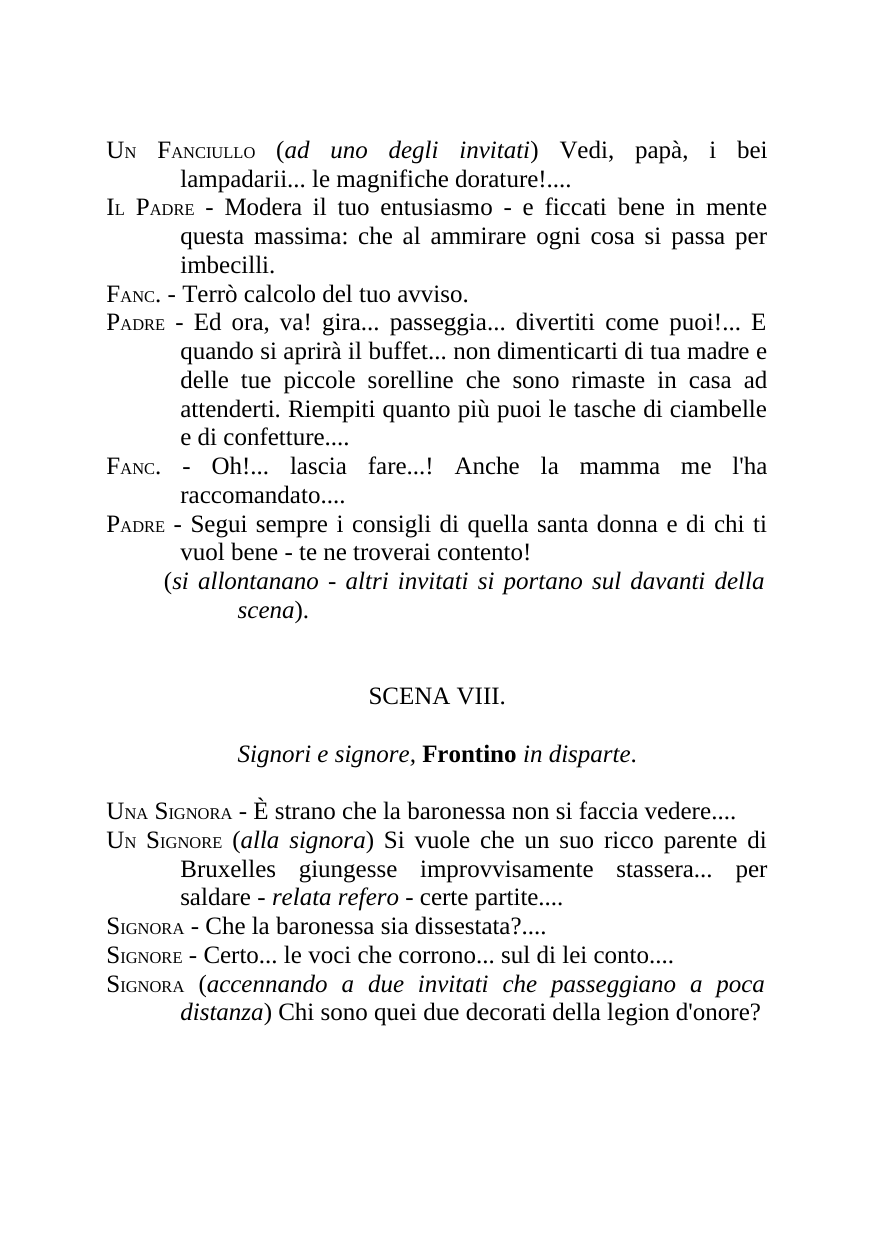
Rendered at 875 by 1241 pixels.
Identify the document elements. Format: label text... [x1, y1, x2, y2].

text Signore - Certo... le voci che corrono... sul di lei conto.... [106, 940, 768, 969]
text Signori e signore, Frontino in disparte. [106, 739, 768, 767]
text Fanc. - Oh!... lascia fare...! Anche la mamma me l'ha raccomandato.... [106, 451, 768, 509]
text Padre - Ed ora, va! gira... passeggia... divertiti come puoi!... E quando si aprirà il buffet... non dimenticarti di tua madre e delle tue piccole sorelline che sono rimaste in casa ad attenderti. Riempiti quanto più puoi le tasche di ciambelle e di confetture.... [106, 307, 768, 451]
text Fanc. - Terrò calcolo del tuo avviso. [106, 279, 768, 307]
text Una Signora - È strano che la baronessa non si faccia vedere.... [106, 796, 768, 825]
text Il Padre - Modera il tuo entusiasmo - e ficcati bene in mente questa massima: che al ammirare ogni cosa si passa per imbecilli. [106, 192, 768, 279]
text Un Fanciullo (ad uno degli invitati) Vedi, papà, i bei lampadarii... le magnifiche dorature!.... [106, 135, 768, 192]
text SCENA VIII. [106, 681, 768, 710]
text Padre - Segui sempre i consigli di quella santa donna e di chi ti vuol bene - te ne troverai contento! [106, 509, 768, 566]
text Signora - Che la baronessa sia dissestata?.... [106, 911, 768, 940]
text Signora (accennando a due invitati che passeggiano a poca distanza) Chi sono quei due decorati della legion d'onore? [106, 969, 768, 1026]
text (si allontanano - altri invitati si portano sul davanti della scena). [164, 566, 768, 624]
text Un Signore (alla signora) Si vuole che un suo ricco parente di Bruxelles giungesse improvvisamente stassera... per saldare - relata refero - certe partite.... [106, 825, 768, 911]
